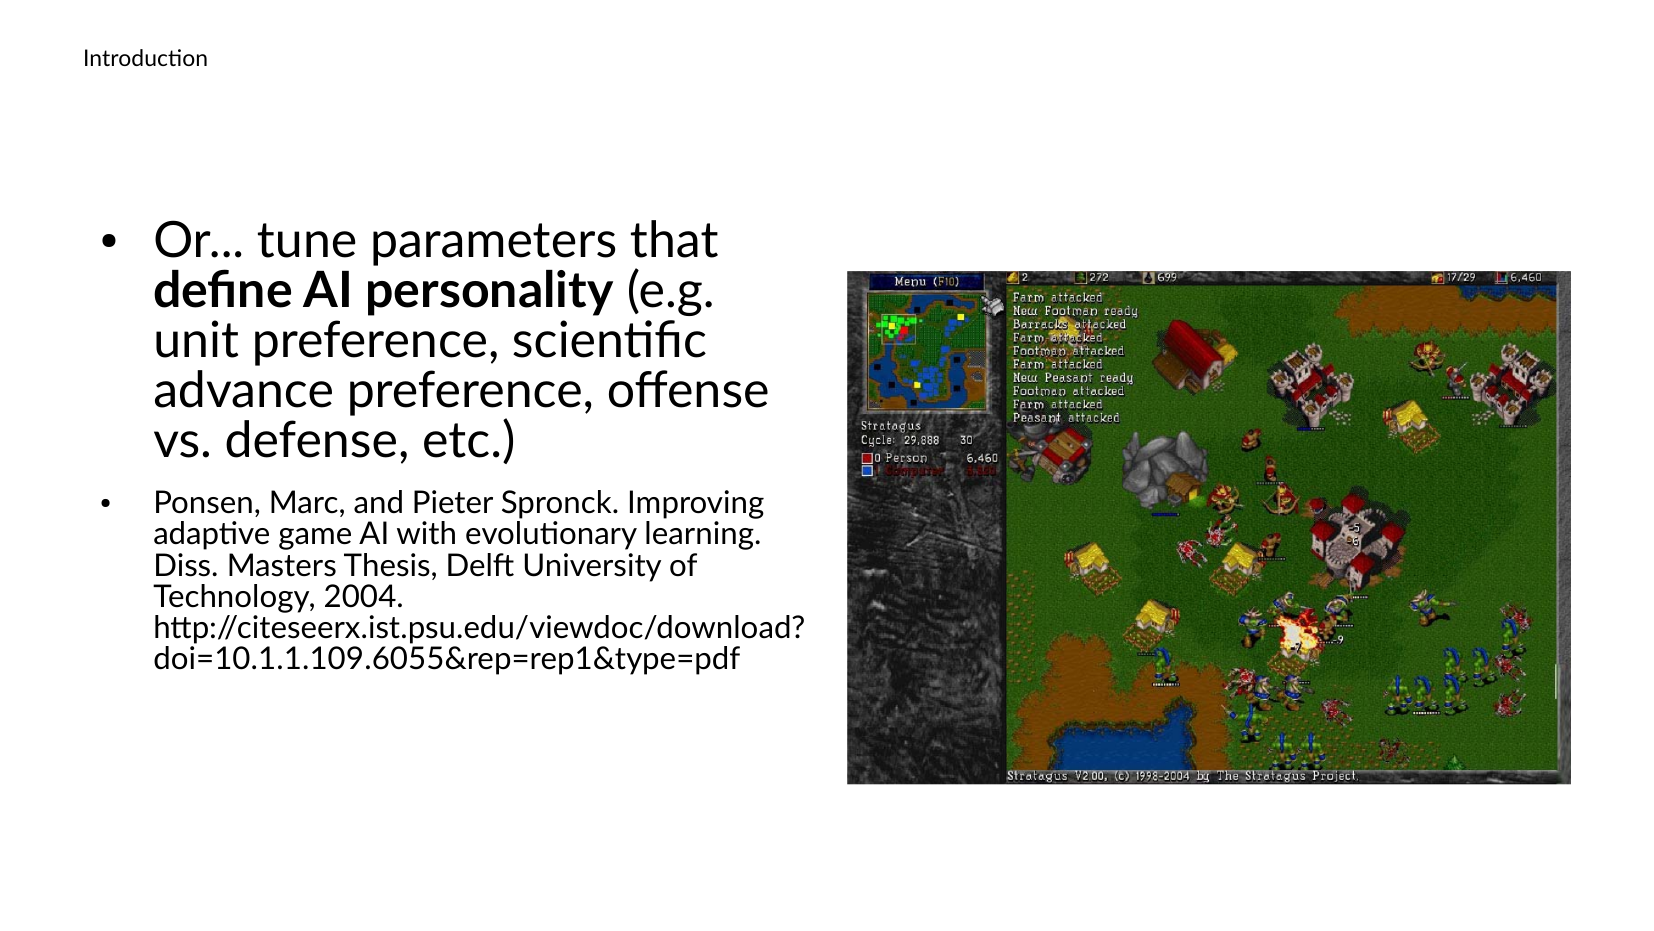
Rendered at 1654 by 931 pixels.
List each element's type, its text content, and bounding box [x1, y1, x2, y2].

title Introduction [83, 0, 1571, 119]
list Or... tune parameters that define AI personality (e.g. unit preference, scientific advance preference, offense vs. defense, etc.) Ponsen, Marc, and Pieter Spronck. Improving adaptive game AI with evolutionary learning. Diss. Masters Thesis, Delft University of Technology, 2004. http://citeseerx.ist.psu.edu/viewdoc/download?doi=10.1.1.109.6055&rep=rep1&type=pdf [82, 217, 809, 839]
picture [845, 216, 1572, 839]
